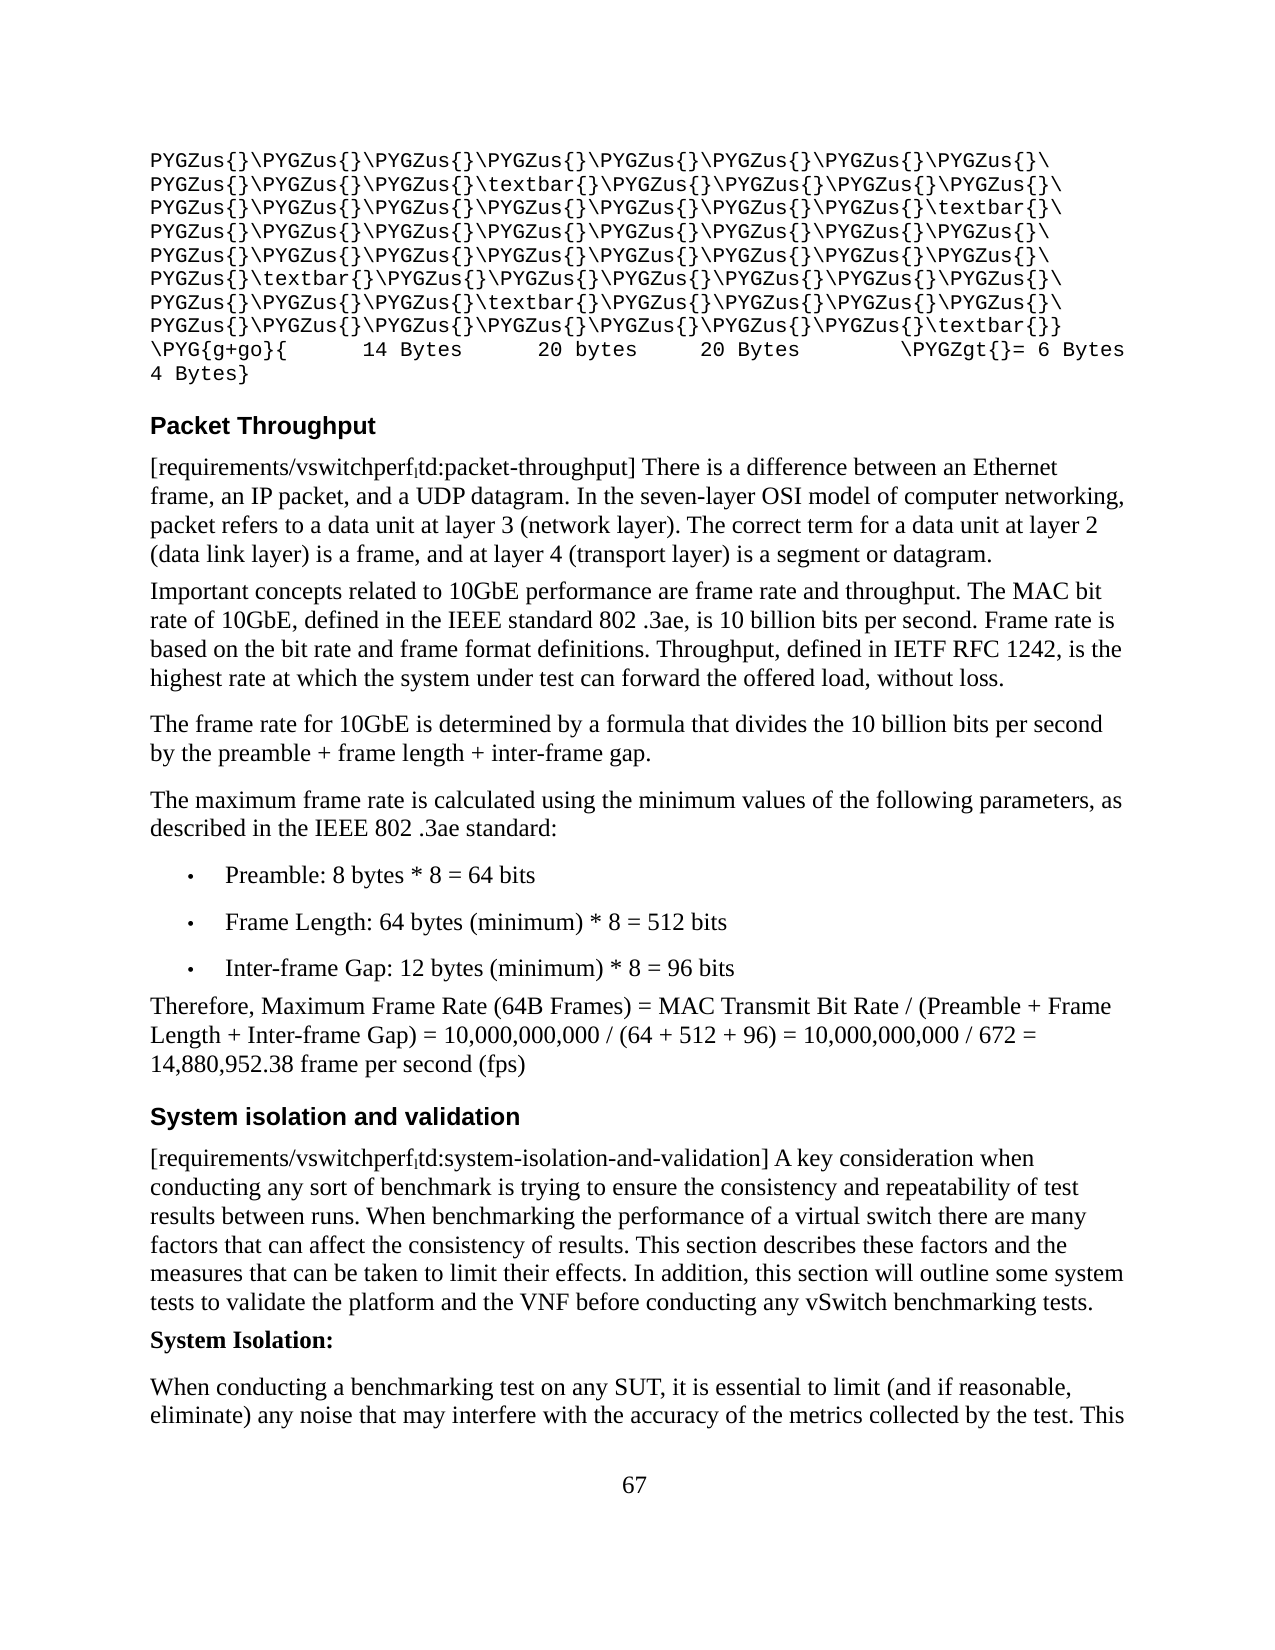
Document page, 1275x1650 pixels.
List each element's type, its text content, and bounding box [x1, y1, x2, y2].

subtitle Packet Throughput [150, 411, 1125, 440]
list Preamble: 8 bytes * 8 = 64 bits [187, 860, 1125, 889]
text The maximum frame rate is calculated using the minimum values of the following parameters, as described in the IEEE 802 .3ae standard: [150, 785, 1125, 842]
text [requirements/vswitchperfltd:packet-throughput] There is a difference between an Ethernet frame, an IP packet, and a UDP datagram. In the seven-layer OSI model of computer networking, packet refers to a data unit at layer 3 (network layer). The correct term for a data unit at layer 2 (data link layer) is a frame, and at layer 4 (transport layer) is a segment or datagram. [150, 452, 1125, 567]
text Important concepts related to 10GbE performance are frame rate and throughput. The MAC bit rate of 10GbE, defined in the IEEE standard 802 .3ae, is 10 billion bits per second. Frame rate is based on the bit rate and frame format definitions. Throughput, defined in IETF RFC 1242, is the highest rate at which the system under test can forward the offered load, without loss. [150, 576, 1125, 691]
text Therefore, Maximum Frame Rate (64B Frames) = MAC Transmit Bit Rate / (Preamble + Frame Length + Inter-frame Gap) = 10,000,000,000 / (64 + 512 + 96) = 10,000,000,000 / 672 = 14,880,952.38 frame per second (fps) [150, 991, 1125, 1077]
subtitle System isolation and validation [150, 1102, 1125, 1131]
text [requirements/vswitchperfltd:system-isolation-and-validation] A key consideration when conducting any sort of benchmark is trying to ensure the consistency and repeatability of test results between runs. When benchmarking the performance of a virtual switch there are many factors that can affect the consistency of results. This section describes these factors and the measures that can be taken to limit their effects. In addition, this section will outline some system tests to validate the platform and the VNF before conducting any vSwitch benchmarking tests. [150, 1143, 1125, 1316]
list Inter-frame Gap: 12 bytes (minimum) * 8 = 96 bits [187, 953, 1125, 982]
text The frame rate for 10GbE is determined by a formula that divides the 10 billion bits per second by the preamble + frame length + inter-frame gap. [150, 709, 1125, 767]
text System Isolation: [150, 1325, 1125, 1354]
text \PYG{g+go}{ 14 Bytes 20 bytes 20 Bytes \PYGZgt{}= 6 Bytes 4 Bytes} [150, 339, 1125, 386]
text When conducting a benchmarking test on any SUT, it is essential to limit (and if reasonable, eliminate) any noise that may interfere with the accuracy of the metrics collected by the test. This [150, 1372, 1125, 1429]
text PYGZus{}\PYGZus{}\PYGZus{}\PYGZus{}\PYGZus{}\PYGZus{}\PYGZus{}\PYGZus{}\PYGZus{}\PYGZus{}\PYGZus{}\textbar{}\PYGZus{}\PYGZus{}\PYGZus{}\PYGZus{}\PYGZus{}\PYGZus{}\PYGZus{}\PYGZus{}\PYGZus{}\PYGZus{}\PYGZus{}\textbar{}\PYGZus{}\PYGZus{}\PYGZus{}\PYGZus{}\PYGZus{}\PYGZus{}\PYGZus{}\PYGZus{}\PYGZus{}\PYGZus{}\PYGZus{}\PYGZus{}\PYGZus{}\PYGZus{}\PYGZus{}\PYGZus{}\PYGZus{}\textbar{}\PYGZus{}\PYGZus{}\PYGZus{}\PYGZus{}\PYGZus{}\PYGZus{}\PYGZus{}\PYGZus{}\PYGZus{}\textbar{}\PYGZus{}\PYGZus{}\PYGZus{}\PYGZus{}\PYGZus{}\PYGZus{}\PYGZus{}\PYGZus{}\PYGZus{}\PYGZus{}\PYGZus{}\textbar{}} [150, 150, 1125, 339]
list Frame Length: 64 bytes (minimum) * 8 = 512 bits [187, 907, 1125, 936]
